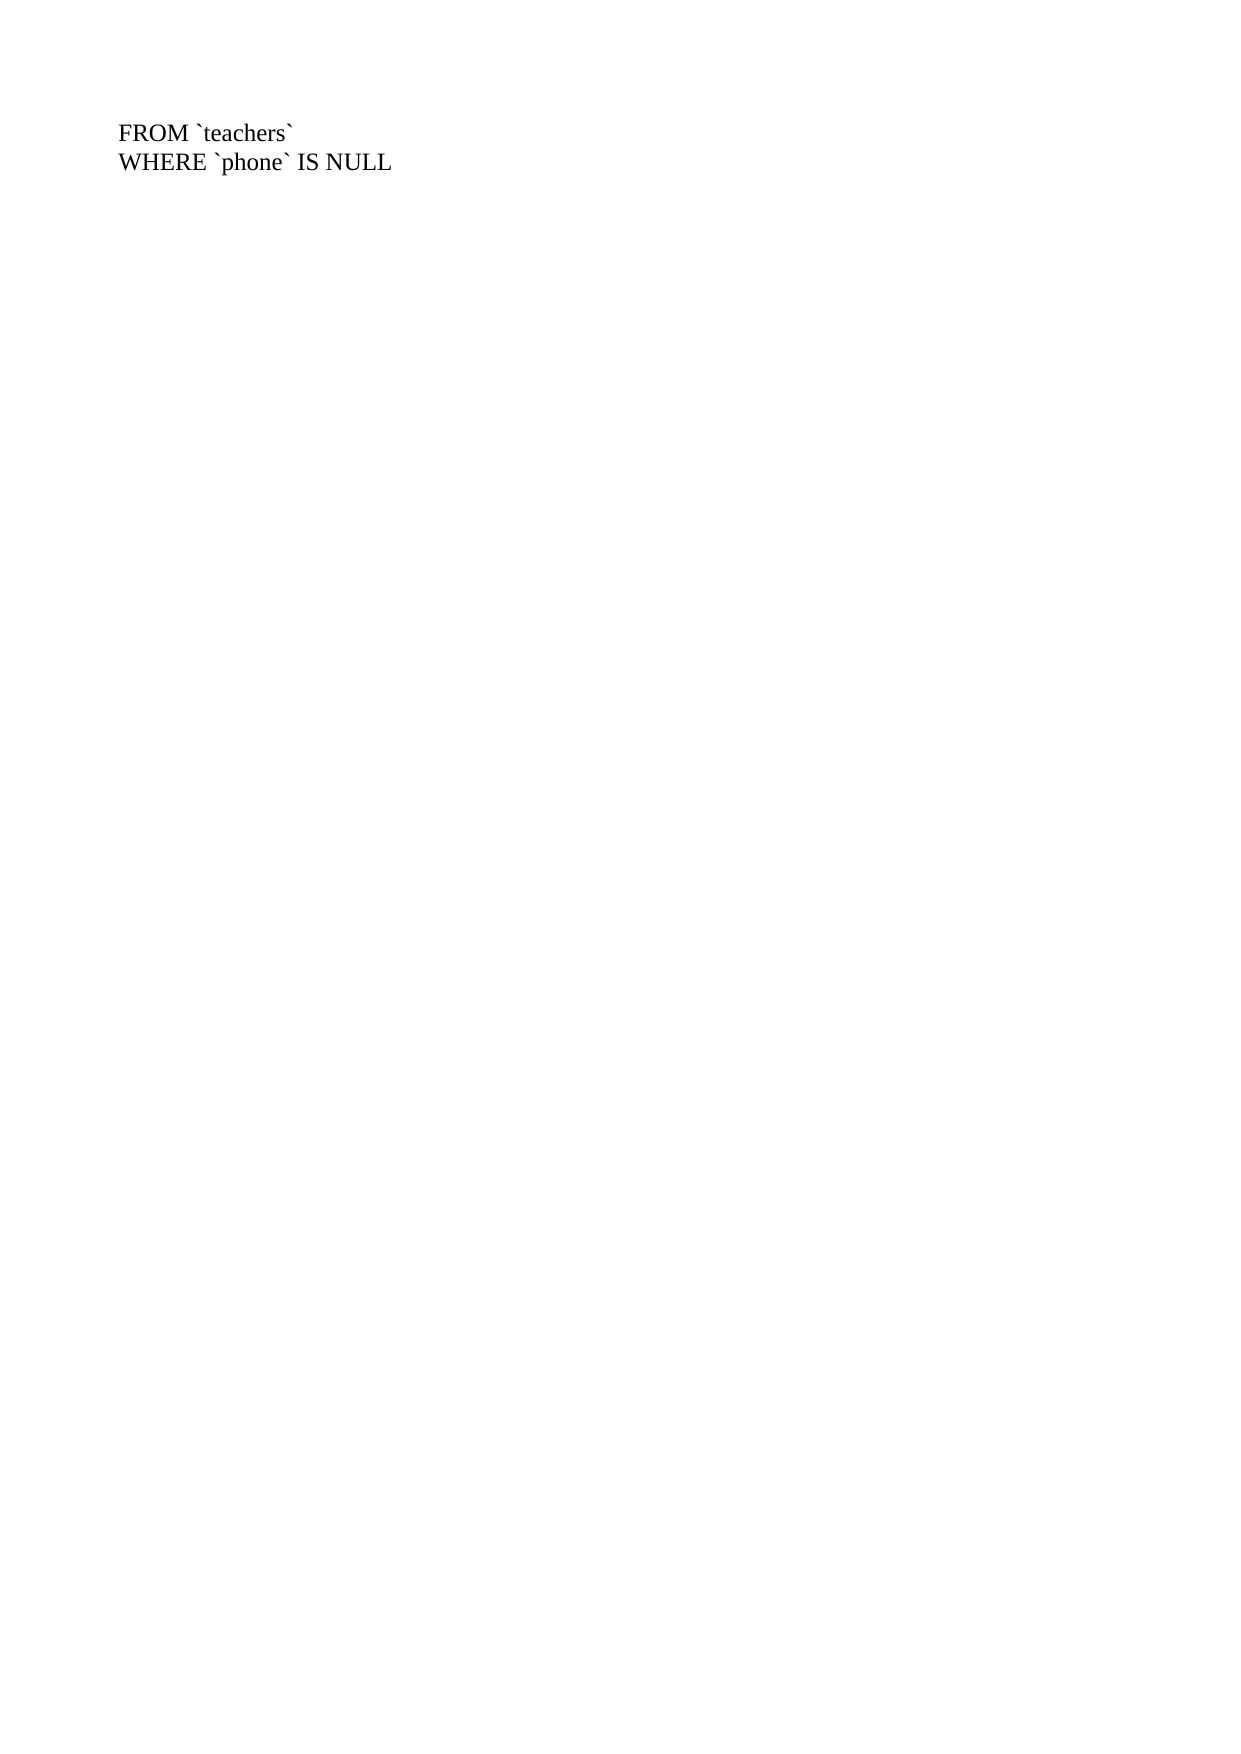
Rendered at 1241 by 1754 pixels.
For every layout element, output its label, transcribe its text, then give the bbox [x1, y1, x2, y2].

text FROM `teachers` [118, 118, 1122, 147]
text WHERE `phone` IS NULL [118, 147, 1122, 176]
